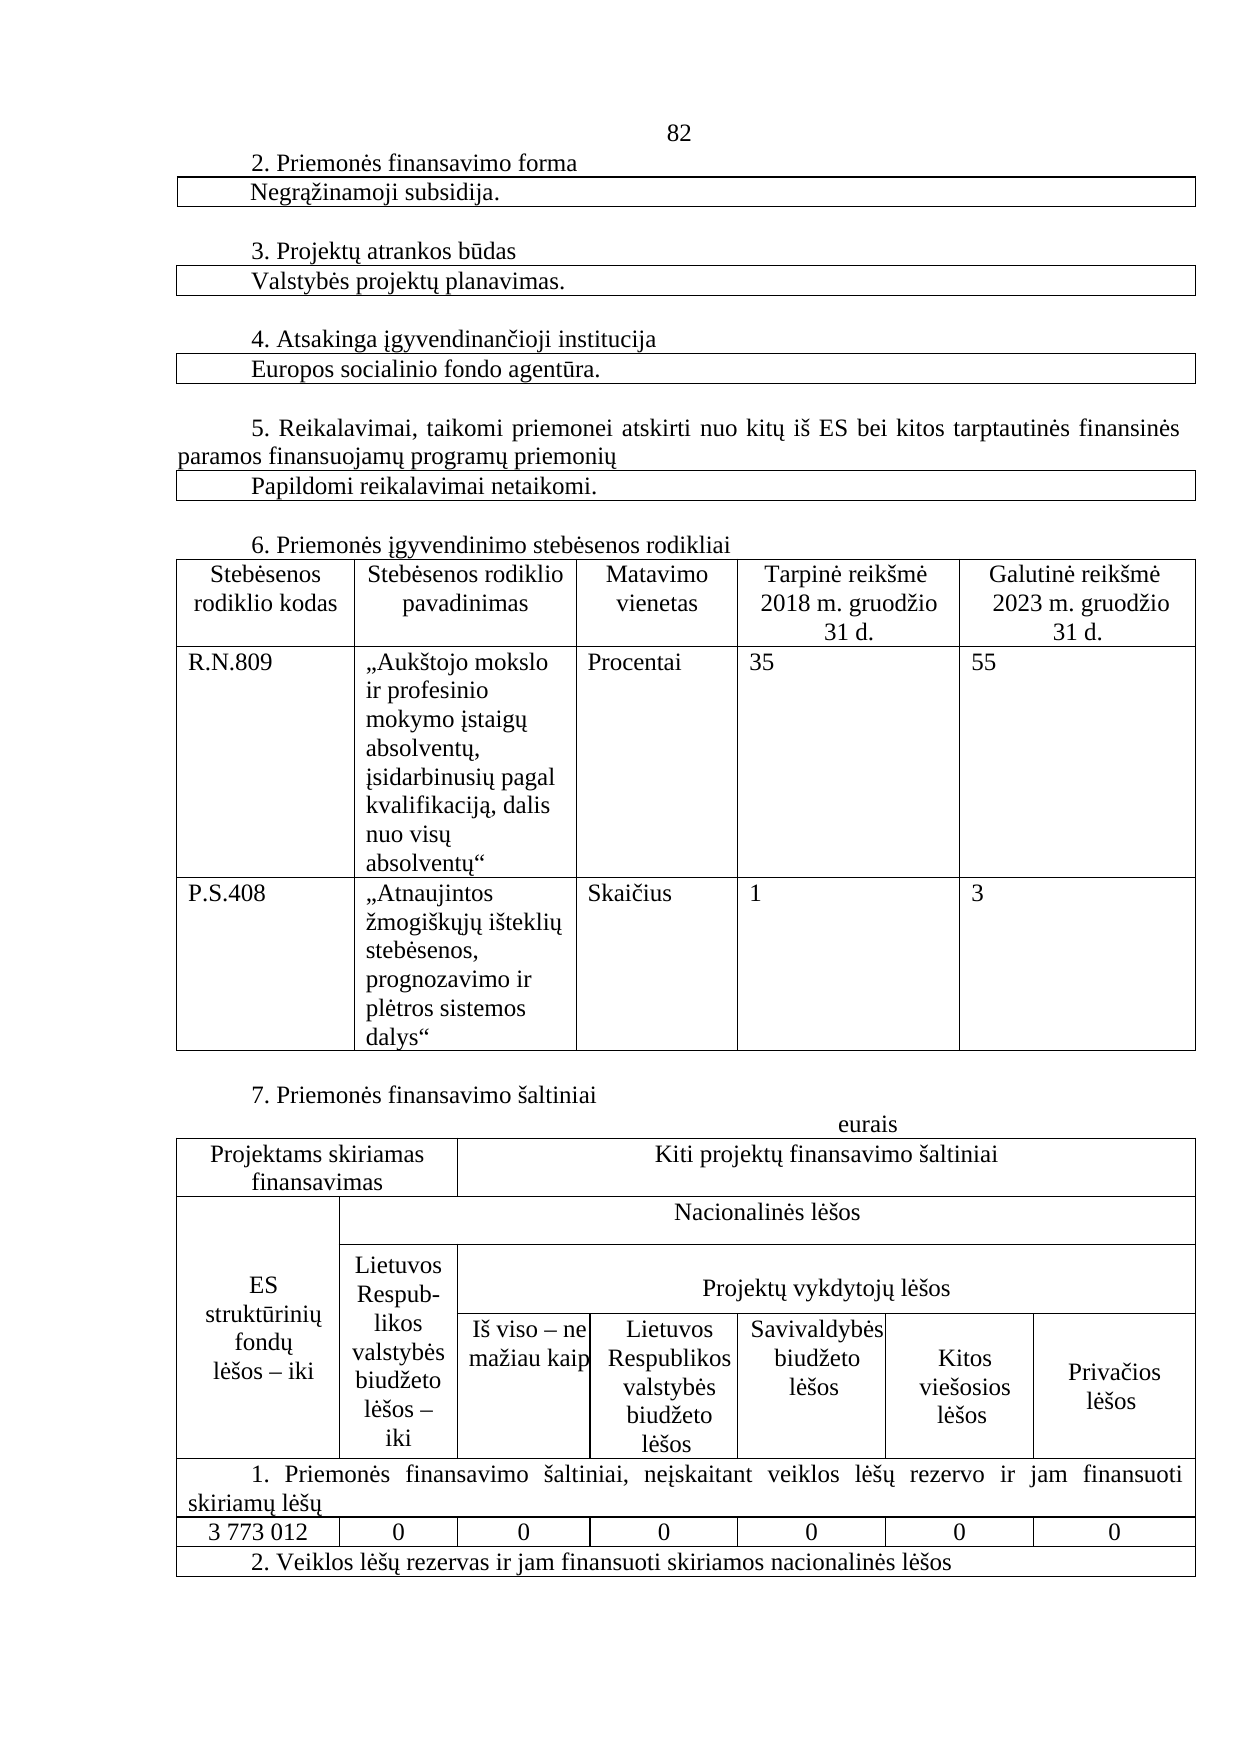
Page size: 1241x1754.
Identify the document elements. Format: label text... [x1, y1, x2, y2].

table_cell 0 [886, 1518, 1033, 1546]
table_cell 0 [340, 1518, 457, 1546]
table_cell Procentai [577, 647, 737, 877]
table_cell 2. Veiklos lėšų rezervas ir jam finansuoti skiriamos nacionalinės lėšos [177, 1547, 1195, 1576]
table_cell 0 [738, 1518, 885, 1546]
table_cell Lietuvos Respub-likos valstybės biudžeto lėšos – iki [340, 1245, 457, 1458]
table_cell 0 [1034, 1518, 1195, 1546]
table_cell P.S.408 [177, 878, 354, 1050]
table_cell Lietuvos Respublikos valstybės biudžeto lėšos [591, 1314, 737, 1458]
table_cell 0 [591, 1518, 737, 1546]
table_cell 3 [960, 878, 1195, 1050]
table_header Europos socialinio fondo agentūra. [177, 354, 1195, 383]
table_cell 0 [458, 1518, 589, 1546]
table_cell 1 [738, 878, 959, 1050]
table_cell Kitos viešosios lėšos [886, 1314, 1033, 1458]
text 6. Priemonės įgyvendinimo stebėsenos rodikliai [177, 530, 1181, 558]
table_cell Savivaldybės biudžeto lėšos [738, 1314, 885, 1458]
table_header Kiti projektų finansavimo šaltiniai [458, 1139, 1195, 1196]
table_header Stebėsenos rodiklio pavadinimas [355, 560, 576, 646]
table_cell Privačios lėšos [1034, 1314, 1195, 1458]
table_cell R.N.809 [177, 647, 354, 877]
table_cell 55 [960, 647, 1195, 877]
text 7. Priemonės finansavimo šaltiniai [177, 1080, 1181, 1109]
table_cell ES struktūrinių fondų lėšos – iki [177, 1197, 339, 1458]
text 3. Projektų atrankos būdas [177, 236, 1181, 265]
table_cell Skaičius [577, 878, 737, 1050]
table_cell „Atnaujintos žmogiškųjų išteklių stebėsenos, prognozavimo ir plėtros sistemos dalys“ [355, 878, 576, 1050]
table_cell Iš viso – ne mažiau kaip [458, 1314, 589, 1458]
table_cell 3 773 012 [177, 1518, 339, 1546]
table_cell Nacionalinės lėšos [340, 1197, 1195, 1243]
table_header Papildomi reikalavimai netaikomi. [177, 471, 1195, 500]
table_header Negrąžinamoji subsidija. [178, 178, 1195, 206]
text 5. Reikalavimai, taikomi priemonei atskirti nuo kitų iš ES bei kitos tarptautinės finansinės paramos finansuojamų programų priemonių [177, 413, 1181, 470]
table_header Tarpinė reikšmė 2018 m. gruodžio 31 d. [738, 560, 959, 646]
table_header Valstybės projektų planavimas. [177, 266, 1195, 294]
text 4. Atsakinga įgyvendinančioji institucija [177, 324, 1181, 353]
table_header Stebėsenos rodiklio kodas [177, 560, 354, 646]
text 2. Priemonės finansavimo forma [177, 148, 1181, 176]
table_header Galutinė reikšmė 2023 m. gruodžio 31 d. [960, 560, 1195, 646]
table_cell „Aukštojo mokslo ir profesinio mokymo įstaigų absolventų, įsidarbinusių pagal kvalifikaciją, dalis nuo visų absolventų“ [355, 647, 576, 877]
table_cell 1. Priemonės finansavimo šaltiniai, neįskaitant veiklos lėšų rezervo ir jam finansuoti skiriamų lėšų [177, 1459, 1195, 1516]
table_cell Projektų vykdytojų lėšos [458, 1245, 1195, 1313]
table_header Projektams skiriamas finansavimas [177, 1139, 457, 1196]
table_cell 35 [738, 647, 959, 877]
table_header Matavimo vienetas [577, 560, 737, 646]
text eurais [177, 1109, 1181, 1138]
